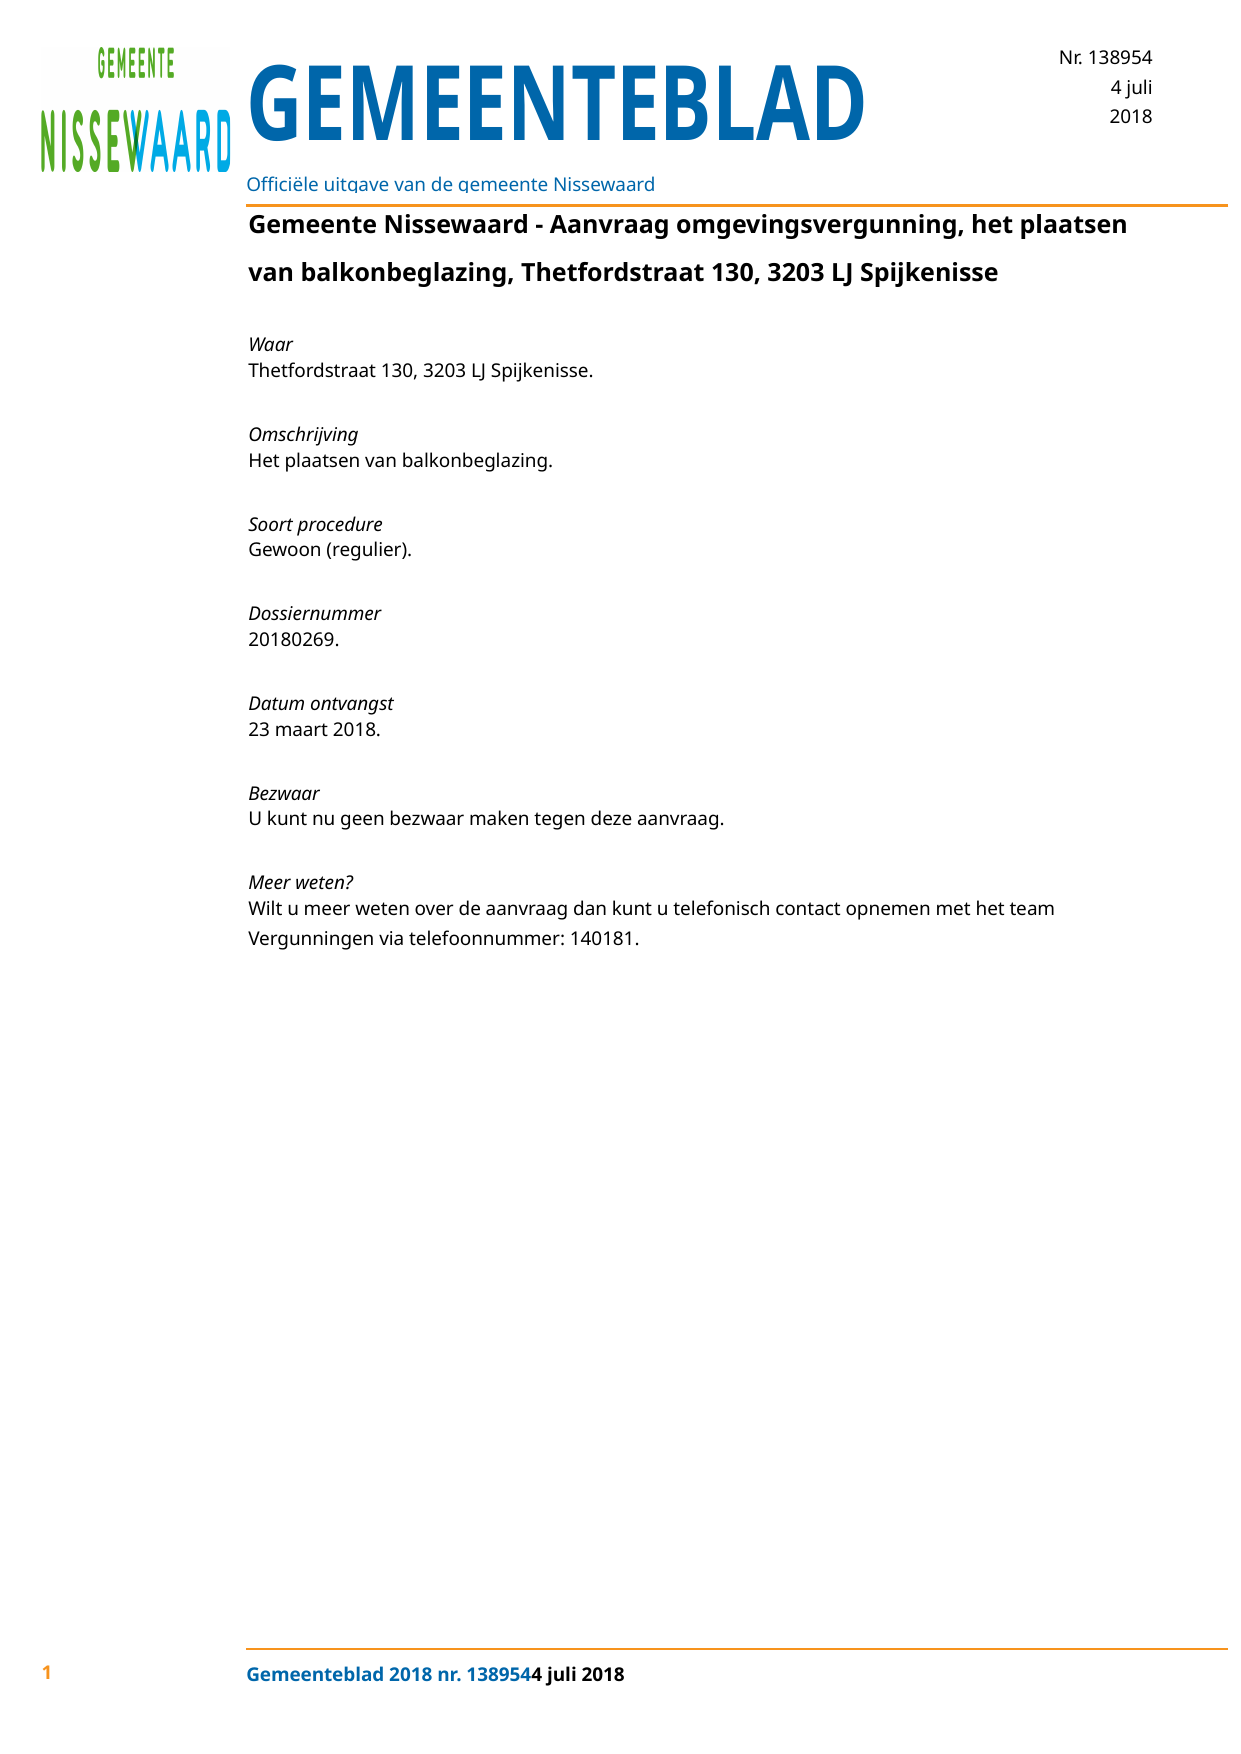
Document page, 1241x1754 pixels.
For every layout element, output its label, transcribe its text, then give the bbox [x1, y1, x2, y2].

text Wilt u meer weten over de aanvraag dan kunt u telefonisch contact opnemen met het team Vergunningen via telefoonnummer: 140181. [248, 895, 1152, 951]
text Bezwaar [248, 780, 1152, 806]
picture [154, 157, 165, 172]
picture [222, 122, 227, 160]
picture [200, 151, 206, 172]
text 23 maart 2018. [248, 716, 1152, 742]
text Waar [248, 331, 1152, 357]
text Omschrijving [248, 421, 1152, 447]
picture [176, 157, 187, 172]
text U kunt nu geen bezwaar maken tegen deze aanvraag. [248, 806, 1152, 831]
text Thetfordstraat 130, 3203 LJ Spijkenisse. [248, 357, 1152, 383]
text Gewoon (regulier). [248, 537, 1152, 562]
picture [201, 122, 206, 138]
text Gemeente Nissewaard - Aanvraag omgevingsvergunning, het plaatsen van balkonbeglazing, Thetfordstraat 130, 3203 LJ Spijkenisse [248, 207, 1152, 288]
text Dossiernummer [248, 601, 1152, 626]
text Meer weten? [248, 869, 1152, 895]
text Het plaatsen van balkonbeglazing. [248, 447, 1152, 473]
text 20180269. [248, 626, 1152, 652]
text Datum ontvangst [248, 690, 1152, 716]
picture [41, 47, 231, 172]
text Soort procedure [248, 511, 1152, 537]
